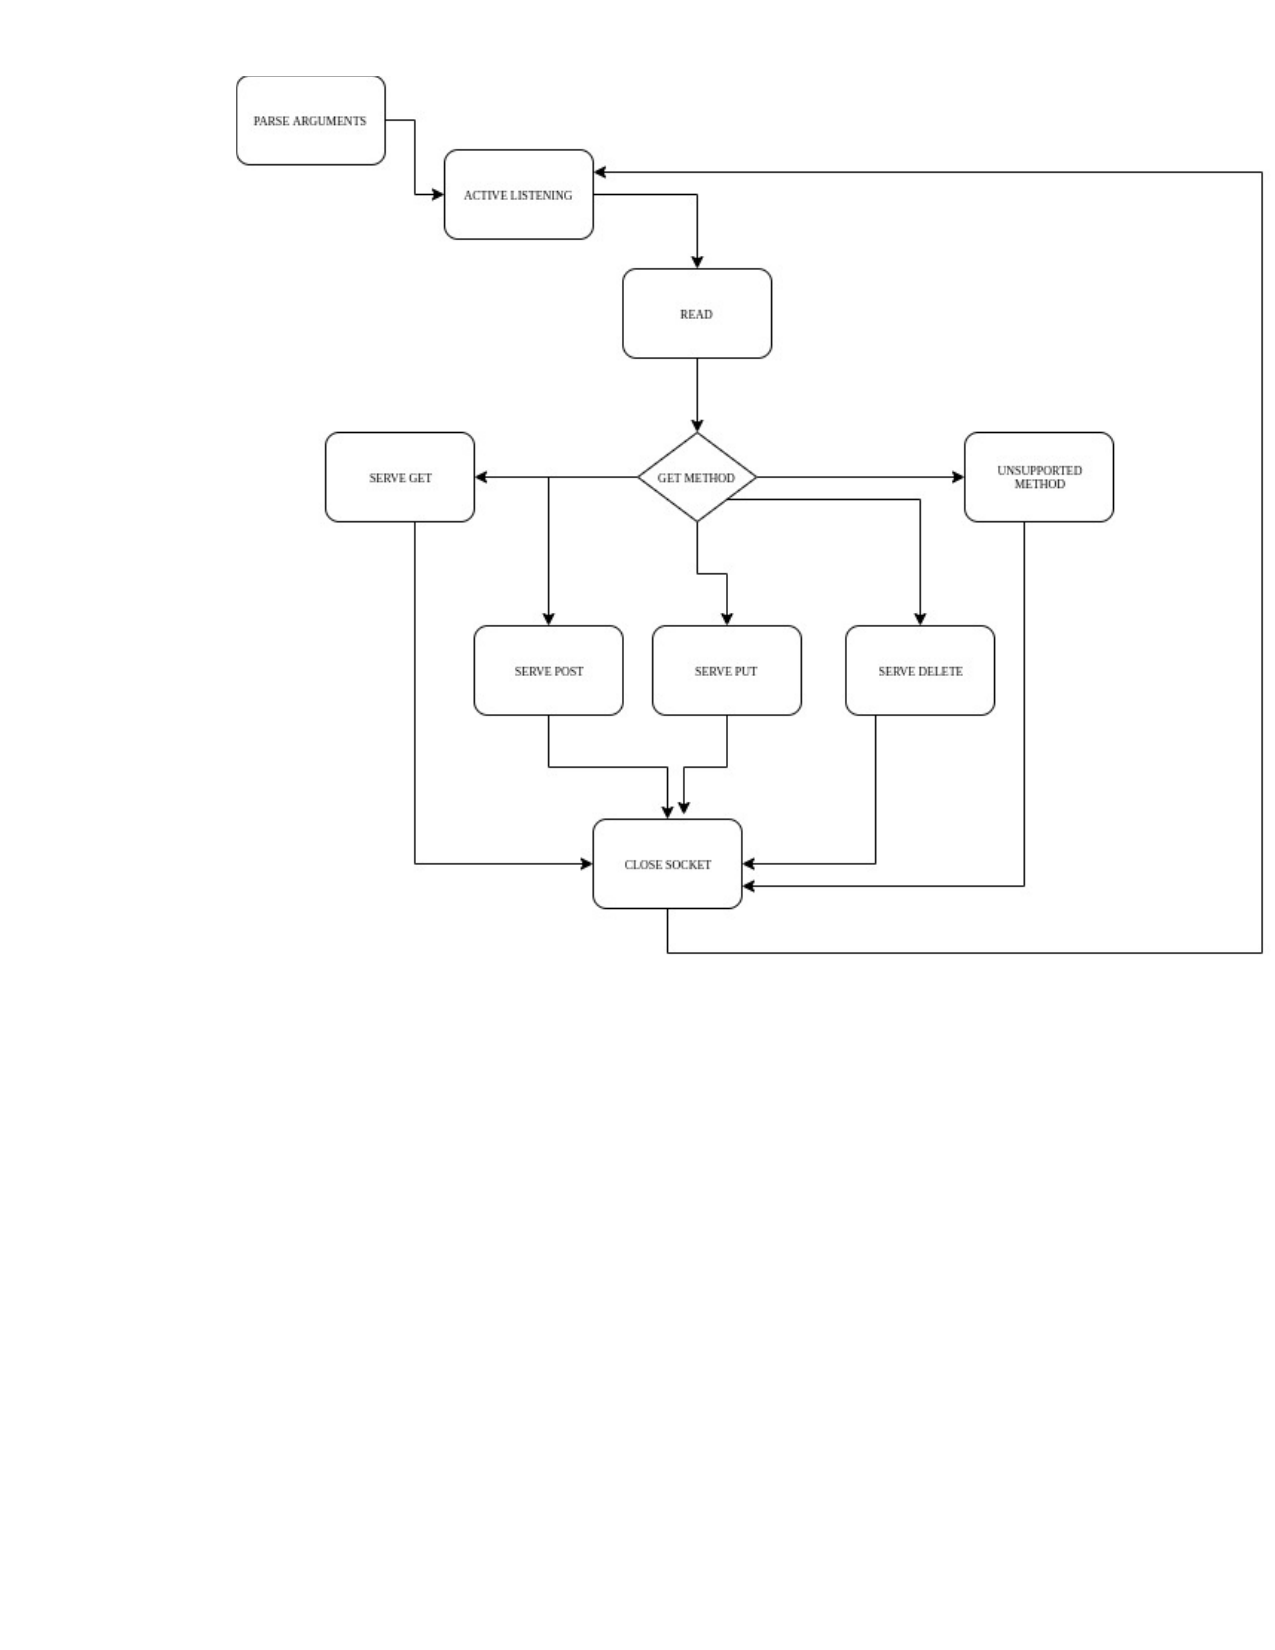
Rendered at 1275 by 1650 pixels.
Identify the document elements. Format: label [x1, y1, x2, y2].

picture [236, 76, 1275, 966]
